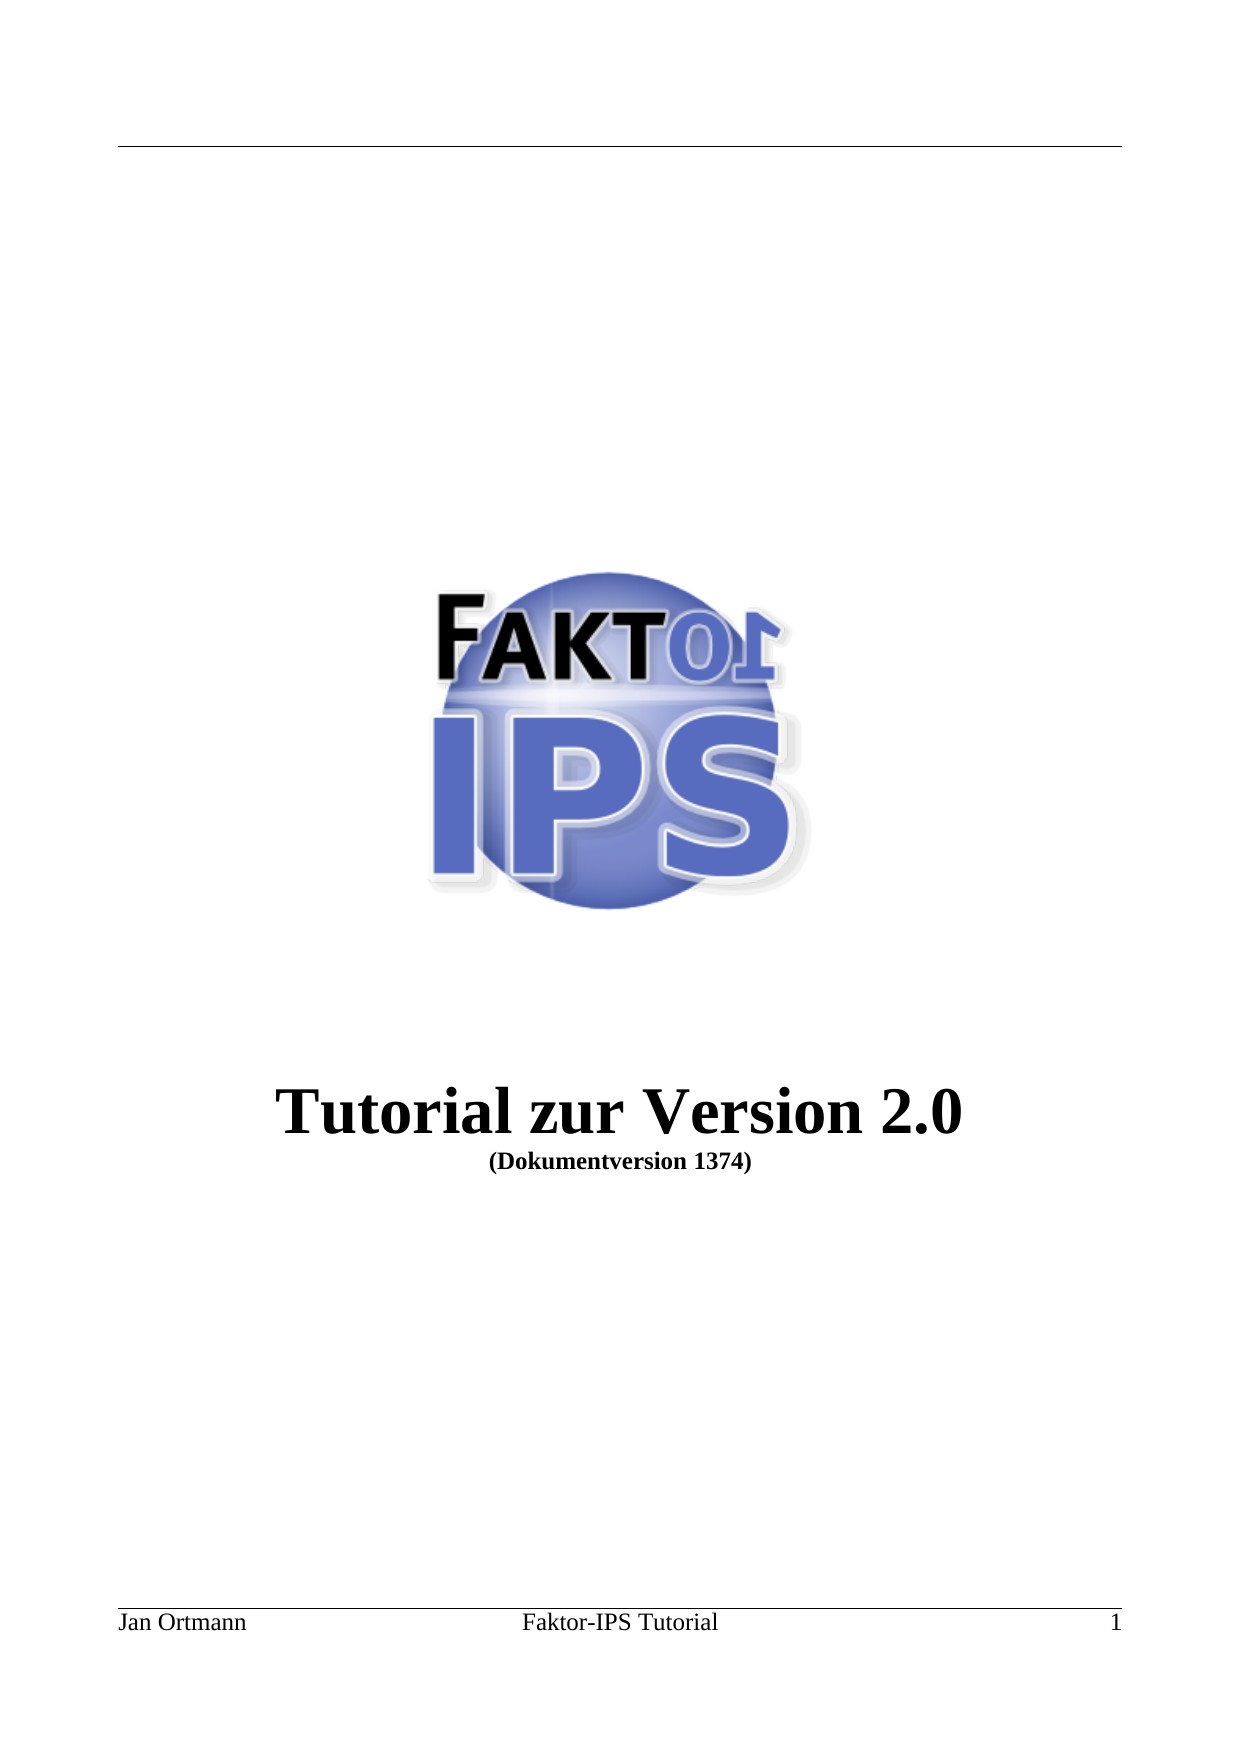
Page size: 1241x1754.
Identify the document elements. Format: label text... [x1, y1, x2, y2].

text (Dokumentversion 1374) [118, 1147, 1122, 1175]
picture [424, 544, 816, 936]
text Tutorial zur Version 2.0 [118, 1074, 1122, 1147]
